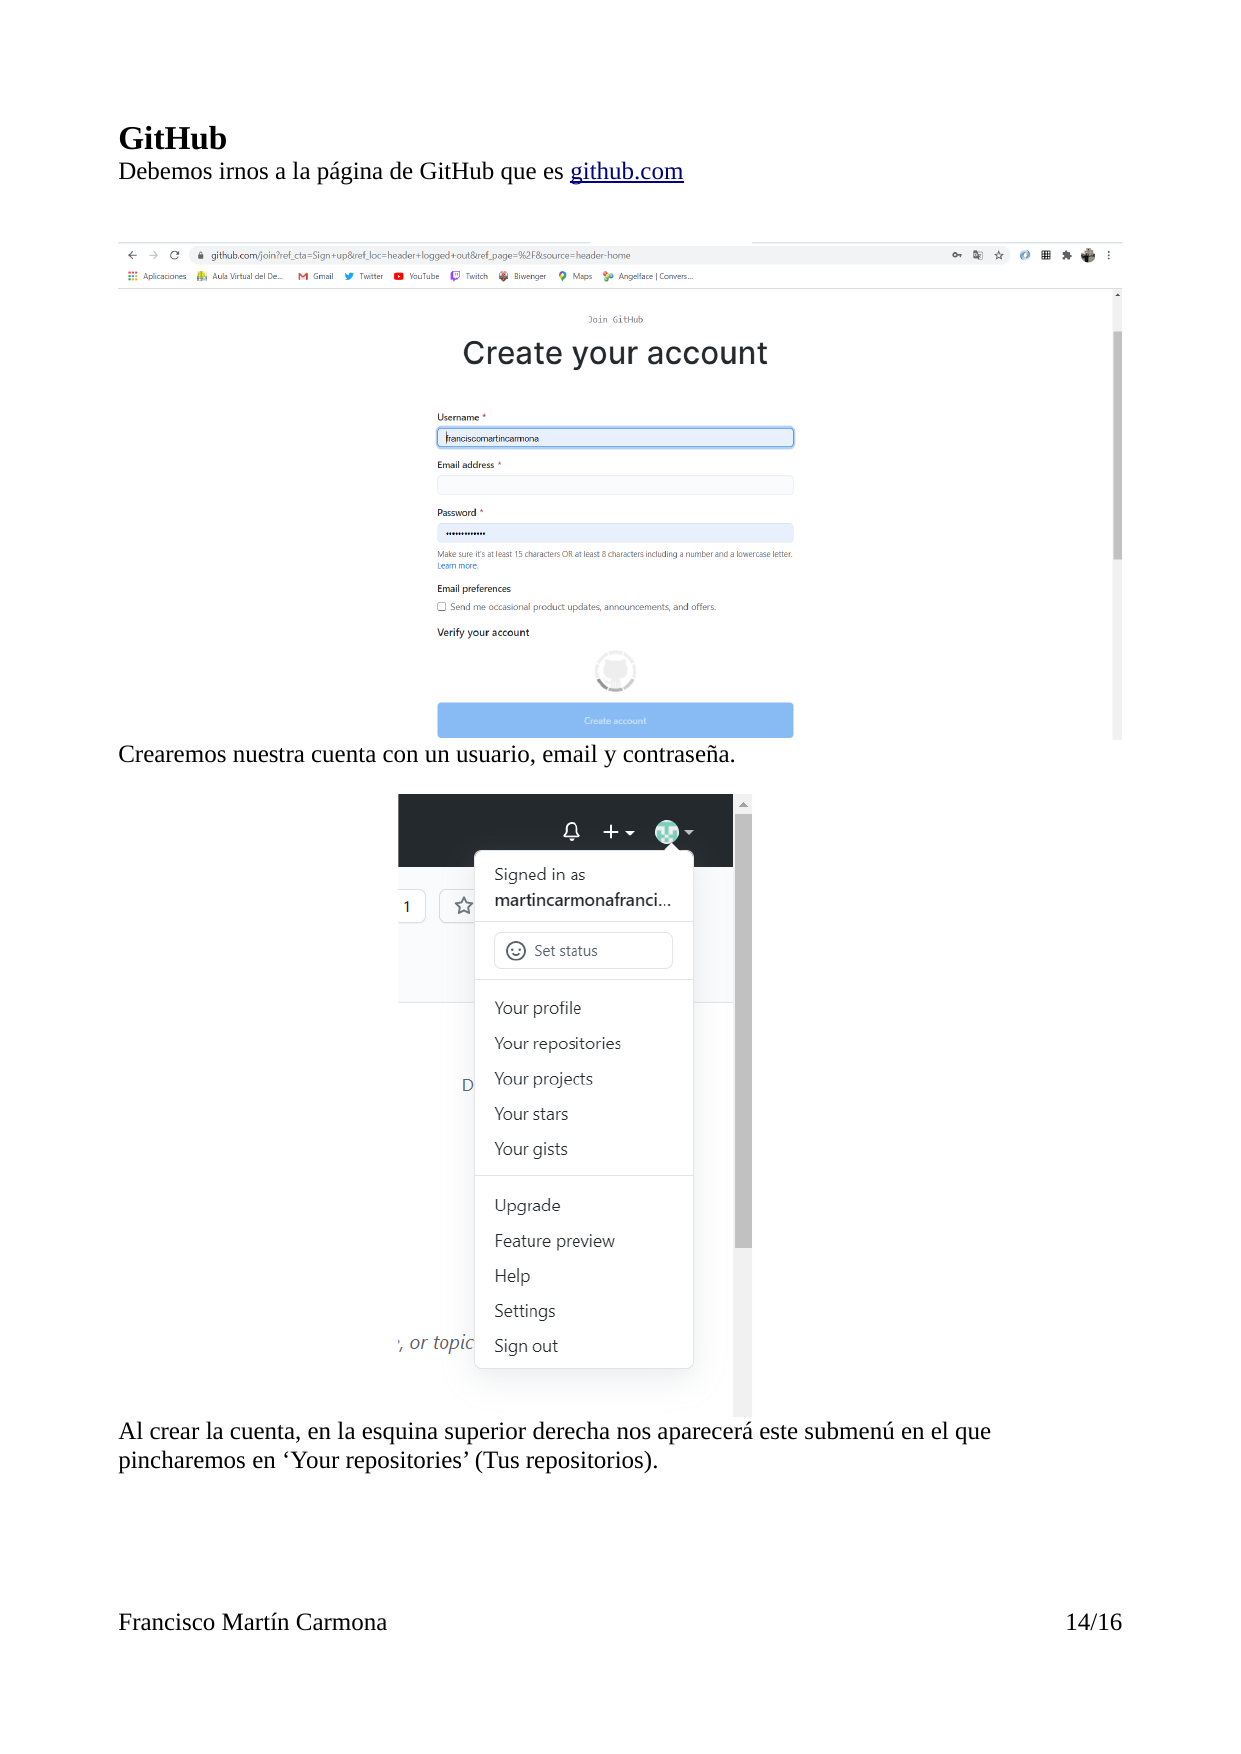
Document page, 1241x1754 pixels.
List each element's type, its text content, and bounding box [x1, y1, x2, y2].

picture [118, 242, 1123, 740]
text Crearemos nuestra cuenta con un usuario, email y contraseña. [118, 740, 1122, 768]
picture [398, 794, 753, 1417]
text Al crear la cuenta, en la esquina superior derecha nos aparecerá este submenú en el que pincharemos en ‘Your repositories’ (Tus repositorios). [118, 768, 1122, 1474]
text Debemos irnos a la página de GitHub que es github.com [118, 156, 1122, 185]
text GitHub [118, 118, 1122, 156]
